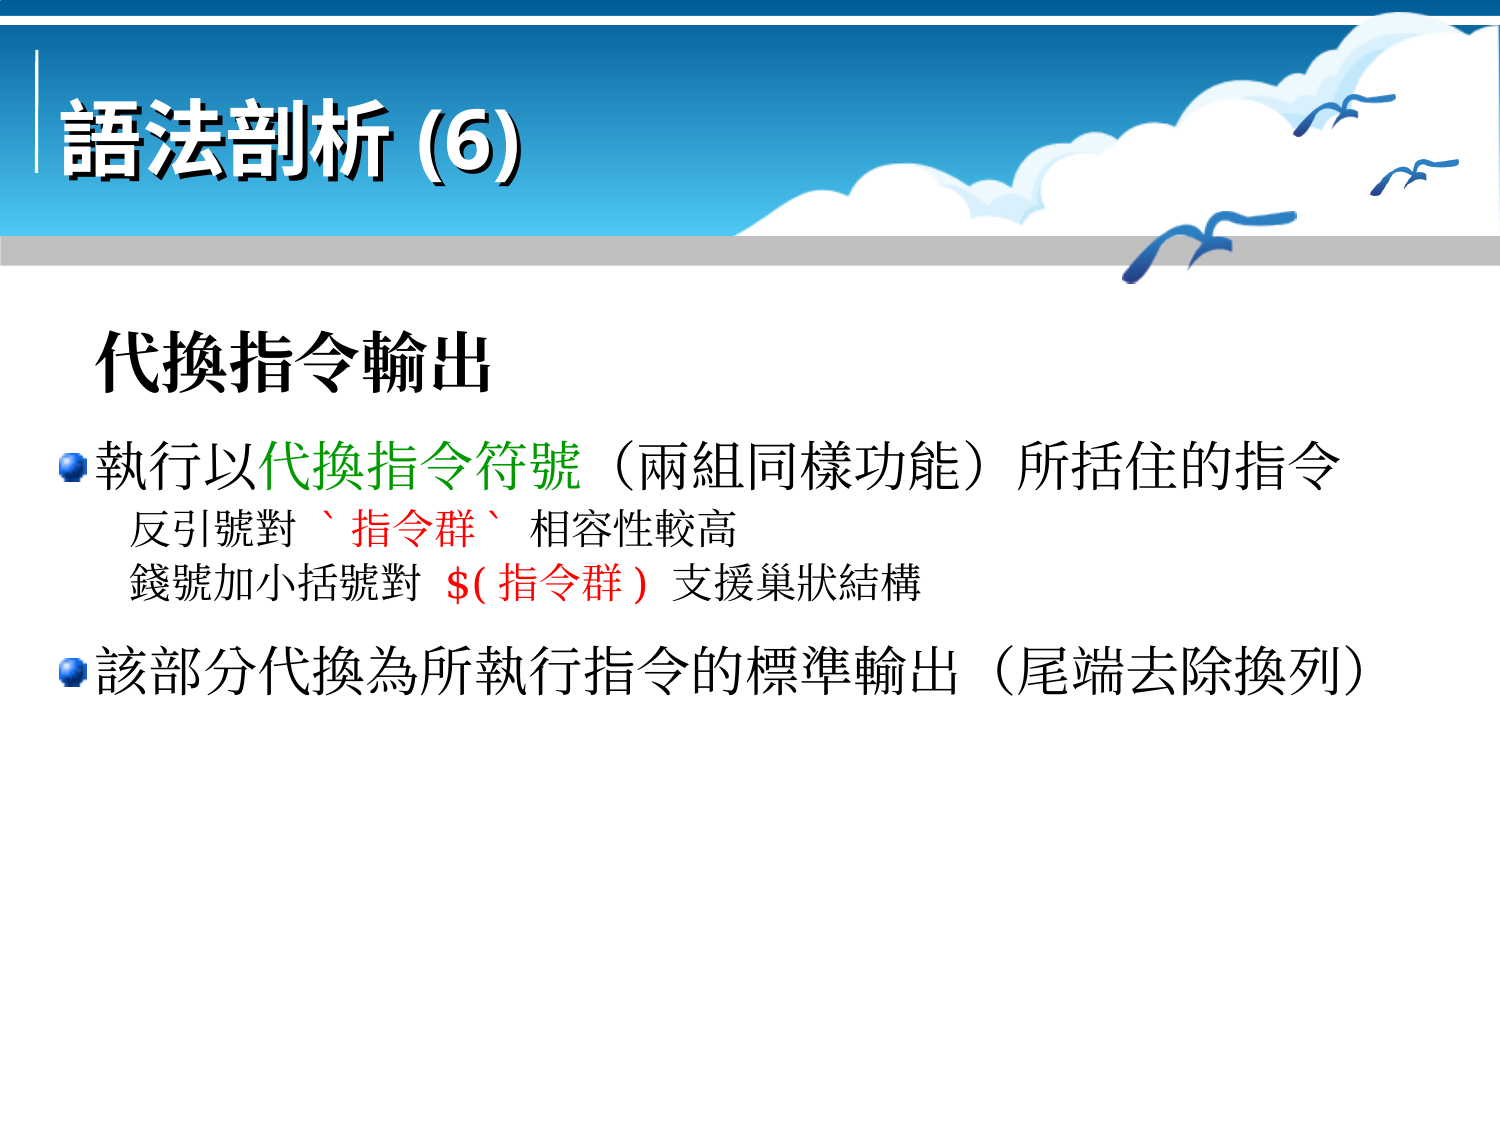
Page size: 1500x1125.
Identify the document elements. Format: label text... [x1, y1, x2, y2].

list 代換指令輸出 執行以代換指令符號（兩組同樣功能）所括住的指令 反引號對 `指令群` 相容性較高 錢號加小括號對 $(指令群) 支援巢狀結構 該部分代換為所執行指令的標準輸出（尾端去除換列） [59, 324, 1441, 1042]
picture [730, 12, 1500, 284]
title 語法剖析(6) [59, 86, 1465, 186]
